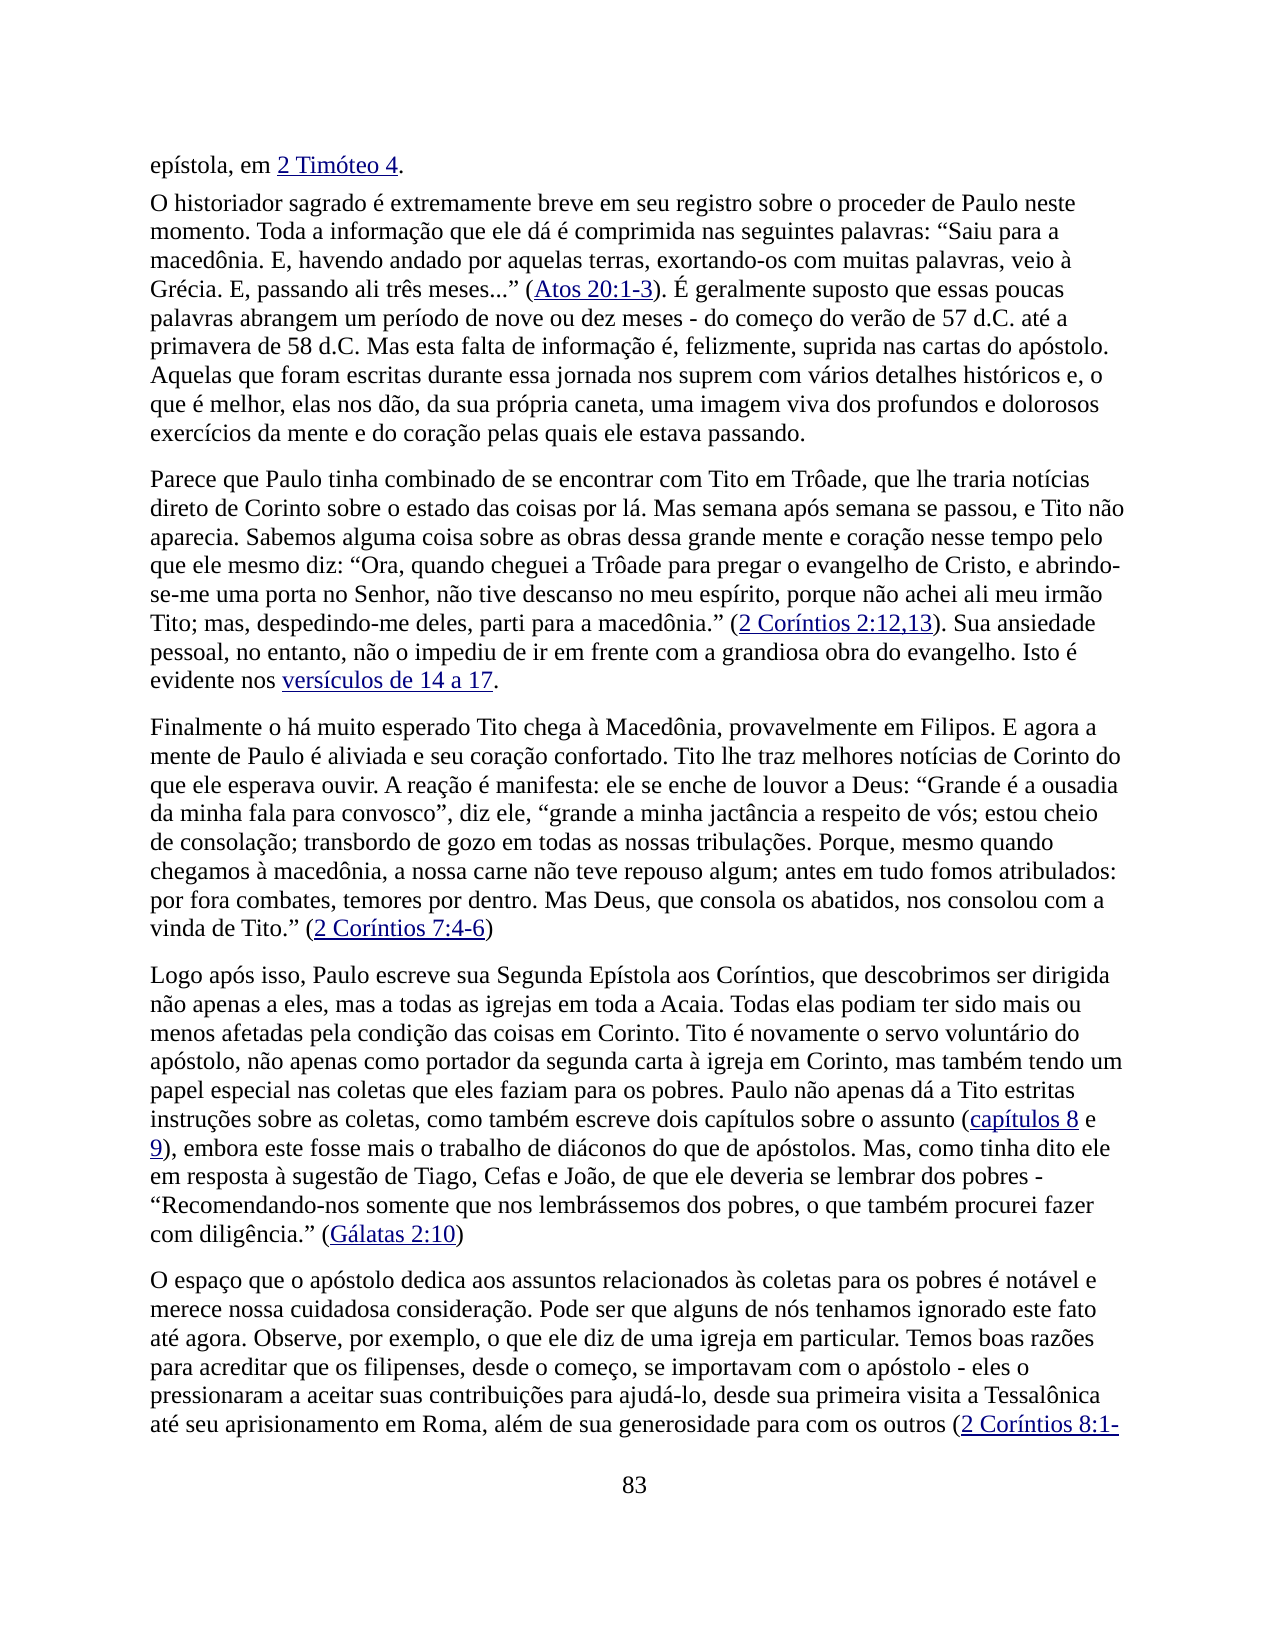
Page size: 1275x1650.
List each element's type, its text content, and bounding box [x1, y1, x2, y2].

text epístola, em 2 Timóteo 4. [150, 150, 1125, 179]
text Finalmente o há muito esperado Tito chega à Macedônia, provavelmente em Filipos. E agora a mente de Paulo é aliviada e seu coração confortado. Tito lhe traz melhores notícias de Corinto do que ele esperava ouvir. A reação é manifesta: ele se enche de louvor a Deus: “Grande é a ousadia da minha fala para convosco”, diz ele, “grande a minha jactância a respeito de vós; estou cheio de consolação; transbordo de gozo em todas as nossas tribulações. Porque, mesmo quando chegamos à macedônia, a nossa carne não teve repouso algum; antes em tudo fomos atribulados: por fora combates, temores por dentro. Mas Deus, que consola os abatidos, nos consolou com a vinda de Tito.” (2 Coríntios 7:4-6) [150, 712, 1125, 942]
text O espaço que o apóstolo dedica aos assuntos relacionados às coletas para os pobres é notável e merece nossa cuidadosa consideração. Pode ser que alguns de nós tenhamos ignorado este fato até agora. Observe, por exemplo, o que ele diz de uma igreja em particular. Temos boas razões para acreditar que os filipenses, desde o começo, se importavam com o apóstolo - eles o pressionaram a aceitar suas contribuições para ajudá-lo, desde sua primeira visita a Tessalônica até seu aprisionamento em Roma, além de sua generosidade para com os outros (2 Coríntios 8:1- [150, 1266, 1125, 1438]
text Parece que Paulo tinha combinado de se encontrar com Tito em Trôade, que lhe traria notícias direto de Corinto sobre o estado das coisas por lá. Mas semana após semana se passou, e Tito não aparecia. Sabemos alguma coisa sobre as obras dessa grande mente e coração nesse tempo pelo que ele mesmo diz: “Ora, quando cheguei a Trôade para pregar o evangelho de Cristo, e abrindo-se-me uma porta no Senhor, não tive descanso no meu espírito, porque não achei ali meu irmão Tito; mas, despedindo-me deles, parti para a macedônia.” (2 Coríntios 2:12,13). Sua ansiedade pessoal, no entanto, não o impediu de ir em frente com a grandiosa obra do evangelho. Isto é evidente nos versículos de 14 a 17. [150, 464, 1125, 694]
text Logo após isso, Paulo escreve sua Segunda Epístola aos Coríntios, que descobrimos ser dirigida não apenas a eles, mas a todas as igrejas em toda a Acaia. Todas elas podiam ter sido mais ou menos afetadas pela condição das coisas em Corinto. Tito é novamente o servo voluntário do apóstolo, não apenas como portador da segunda carta à igreja em Corinto, mas também tendo um papel especial nas coletas que eles faziam para os pobres. Paulo não apenas dá a Tito estritas instruções sobre as coletas, como também escreve dois capítulos sobre o assunto (capítulos 8 e 9), embora este fosse mais o trabalho de diáconos do que de apóstolos. Mas, como tinha dito ele em resposta à sugestão de Tiago, Cefas e João, de que ele deveria se lembrar dos pobres - “Recomendando-nos somente que nos lembrássemos dos pobres, o que também procurei fazer com diligência.” (Gálatas 2:10) [150, 960, 1125, 1248]
text O historiador sagrado é extremamente breve em seu registro sobre o proceder de Paulo neste momento. Toda a informação que ele dá é comprimida nas seguintes palavras: “Saiu para a macedônia. E, havendo andado por aquelas terras, exortando-os com muitas palavras, veio à Grécia. E, passando ali três meses...” (Atos 20:1-3). É geralmente suposto que essas poucas palavras abrangem um período de nove ou dez meses - do começo do verão de 57 d.C. até a primavera de 58 d.C. Mas esta falta de informação é, felizmente, suprida nas cartas do apóstolo. Aquelas que foram escritas durante essa jornada nos suprem com vários detalhes históricos e, o que é melhor, elas nos dão, da sua própria caneta, uma imagem viva dos profundos e dolorosos exercícios da mente e do coração pelas quais ele estava passando. [150, 188, 1125, 446]
